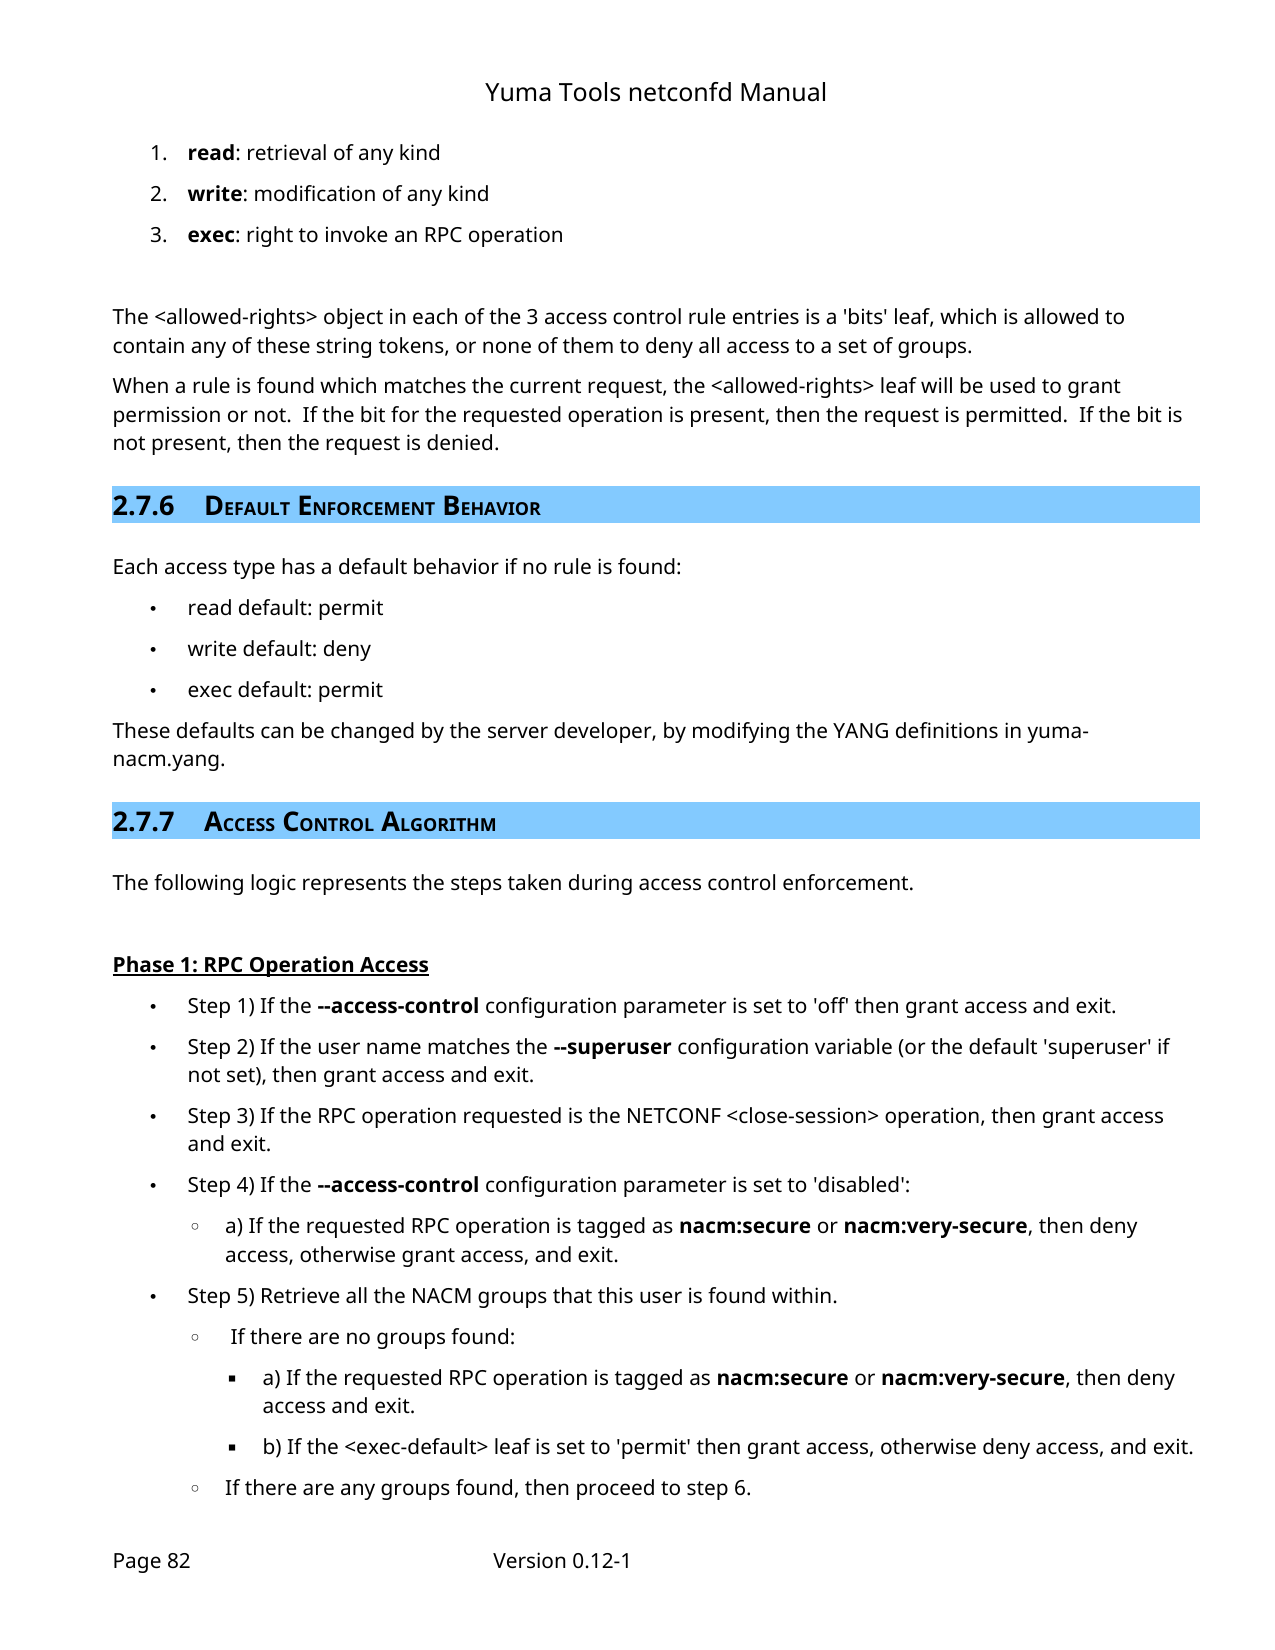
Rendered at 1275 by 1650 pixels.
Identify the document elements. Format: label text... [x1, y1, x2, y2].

list exec: right to invoke an RPC operation [150, 220, 1200, 249]
list read default: permit [150, 593, 1200, 622]
text These defaults can be changed by the server developer, by modifying the YANG definitions in yuma-nacm.yang. [112, 716, 1200, 773]
list If there are no groups found: [187, 1322, 1200, 1350]
list Step 4) If the --access-control configuration parameter is set to 'disabled': [150, 1171, 1200, 1199]
list write: modification of any kind [150, 179, 1200, 208]
list b) If the <exec-default> leaf is set to 'permit' then grant access, otherwise deny access, and exit. [225, 1432, 1200, 1461]
list write default: deny [150, 634, 1200, 662]
list Step 2) If the user name matches the --superuser configuration variable (or the default 'superuser' if not set), then grant access and exit. [150, 1032, 1200, 1089]
text When a rule is found which matches the current request, the <allowed-rights> leaf will be used to grant permission or not. If the bit for the requested operation is present, then the request is permitted. If the bit is not present, then the request is denied. [112, 372, 1200, 457]
subtitle Default Enforcement Behavior [112, 486, 1200, 523]
list a) If the requested RPC operation is tagged as nacm:secure or nacm:very-secure, then deny access, otherwise grant access, and exit. [187, 1211, 1200, 1268]
text The <allowed-rights> object in each of the 3 access control rule entries is a 'bits' leaf, which is allowed to contain any of these string tokens, or none of them to deny all access to a set of groups. [112, 302, 1200, 359]
list Step 1) If the --access-control configuration parameter is set to 'off' then grant access and exit. [150, 991, 1200, 1019]
list a) If the requested RPC operation is tagged as nacm:secure or nacm:very-secure, then deny access and exit. [225, 1363, 1200, 1419]
list If there are any groups found, then proceed to step 6. [187, 1473, 1200, 1501]
subtitle Access Control Algorithm [112, 802, 1200, 839]
text The following logic represents the steps taken during access control enforcement. [112, 868, 1200, 896]
text Each access type has a default behavior if no rule is found: [112, 552, 1200, 581]
list Step 5) Retrieve all the NACM groups that this user is found within. [150, 1281, 1200, 1309]
text Phase 1: RPC Operation Access [112, 950, 1200, 978]
list Step 3) If the RPC operation requested is the NETCONF <close-session> operation, then grant access and exit. [150, 1101, 1200, 1158]
list exec default: permit [150, 675, 1200, 703]
list read: retrieval of any kind [150, 138, 1200, 167]
